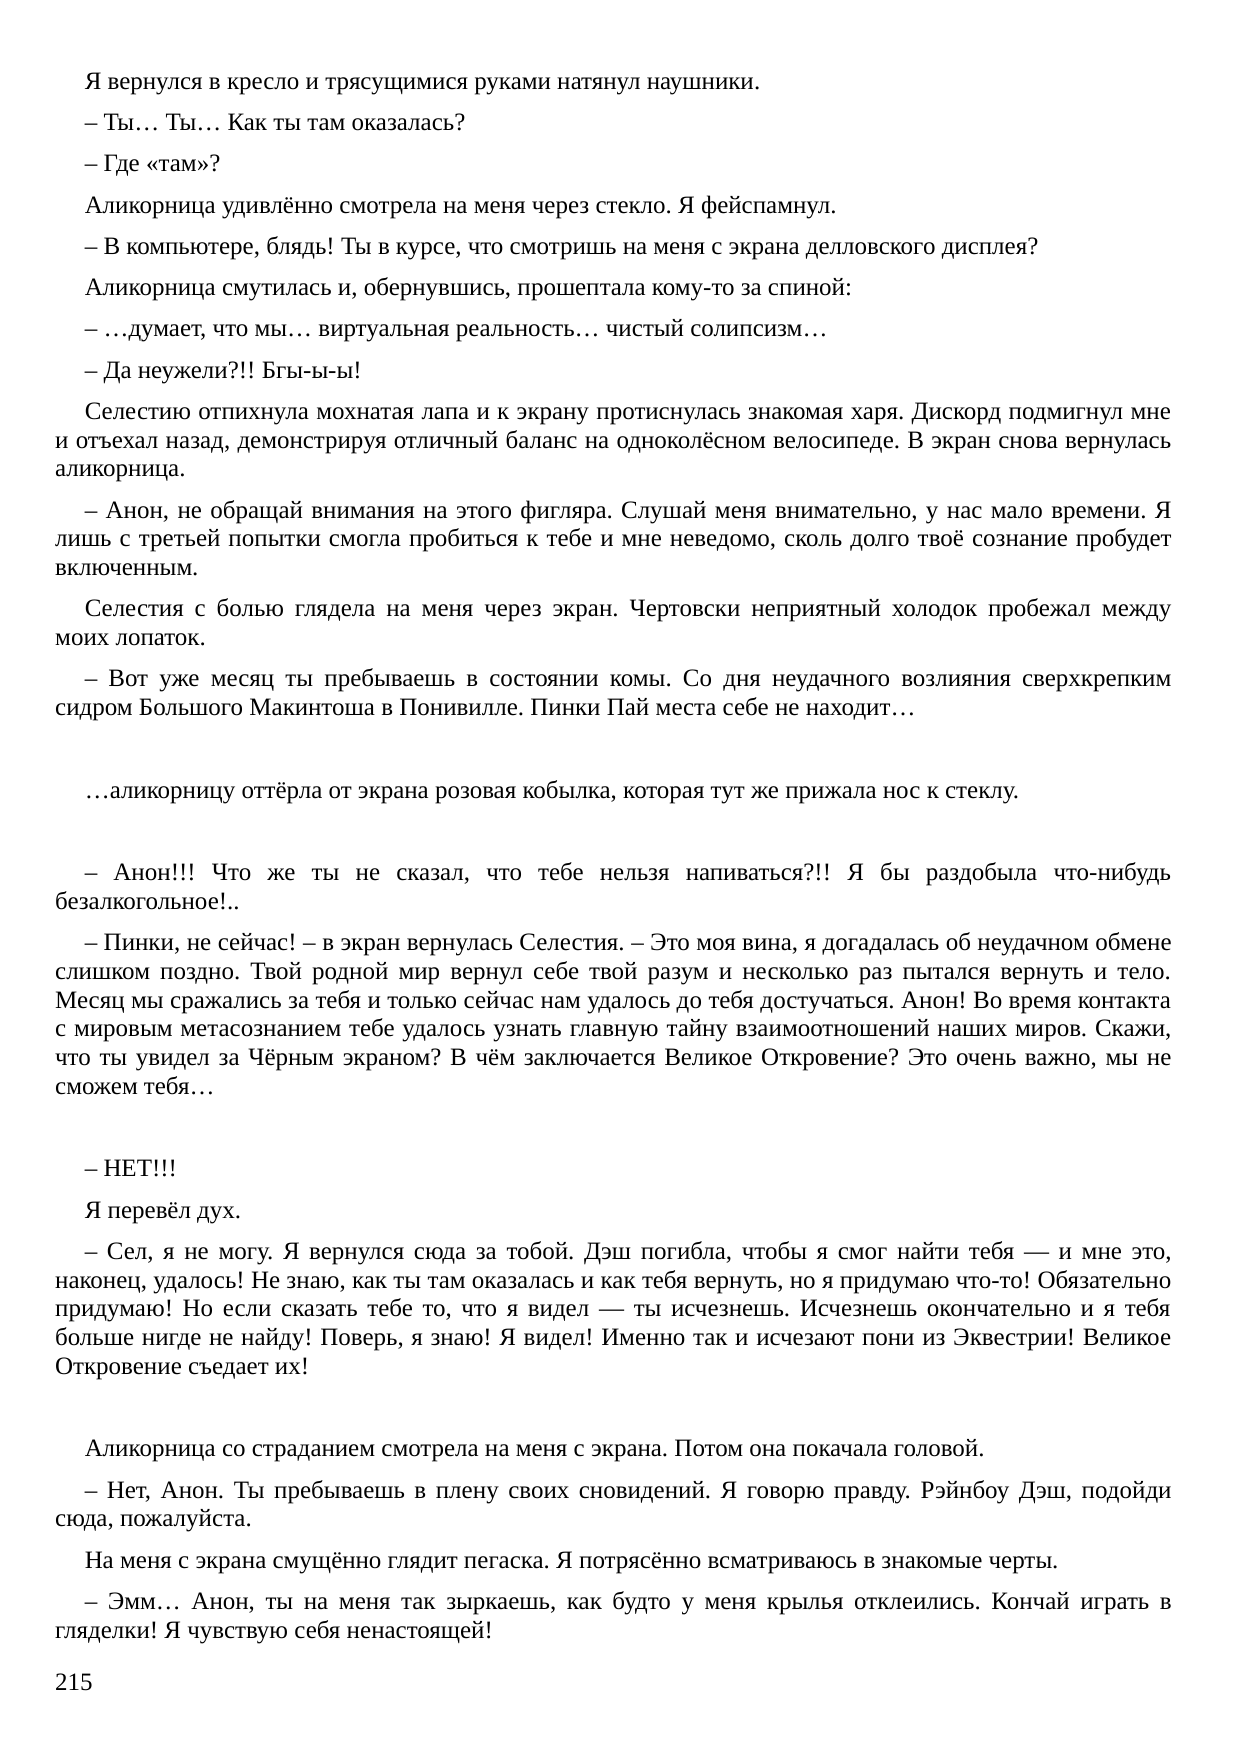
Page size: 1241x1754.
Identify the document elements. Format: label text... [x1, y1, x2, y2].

text Я перевёл дух. [55, 1195, 1173, 1223]
text Аликорница смутилась и, обернувшись, прошептала кому-то за спиной: [55, 272, 1173, 301]
text Я вернулся в кресло и трясущимися руками натянул наушники. [55, 66, 1173, 95]
text Аликорница со страданием смотрела на меня с экрана. Потом она покачала головой. [55, 1433, 1173, 1462]
text Аликорница удивлённо смотрела на меня через стекло. Я фейспамнул. [55, 190, 1173, 218]
text – Сел, я не могу. Я вернулся сюда за тобой. Дэш погибла, чтобы я смог найти тебя — и мне это, наконец, удалось! Не знаю, как ты там оказалась и как тебя вернуть, но я придумаю что-то! Обязательно придумаю! Но если сказать тебе то, что я видел — ты исчезнешь. Исчезнешь окончательно и я тебя больше нигде не найду! Поверь, я знаю! Я видел! Именно так и исчезают пони из Эквестрии! Великое Откровение съедает их! [55, 1236, 1173, 1380]
text – …думает, что мы… виртуальная реальность… чистый солипсизм… [55, 313, 1173, 342]
text – В компьютере, блядь! Ты в курсе, что смотришь на меня с экрана делловского дисплея? [55, 231, 1173, 260]
text – НЕТ!!! [55, 1153, 1173, 1182]
text – Где «там»? [55, 148, 1173, 177]
text – Пинки, не сейчас! – в экран вернулась Селестия. – Это моя вина, я догадалась об неудачном обмене слишком поздно. Твой родной мир вернул себе твой разум и несколько раз пытался вернуть и тело. Месяц мы сражались за тебя и только сейчас нам удалось до тебя достучаться. Анон! Во время контакта с мировым метасознанием тебе удалось узнать главную тайну взаимоотношений наших миров. Скажи, что ты увидел за Чёрным экраном? В чём заключается Великое Откровение? Это очень важно, мы не сможем тебя… [55, 927, 1173, 1100]
text – Да неужели?!! Бгы-ы-ы! [55, 355, 1173, 383]
text – Вот уже месяц ты пребываешь в состоянии комы. Со дня неудачного возлияния сверхкрепким сидром Большого Макинтоша в Понивилле. Пинки Пай места себе не находит… [55, 663, 1173, 721]
text – Ты… Ты… Как ты там оказалась? [55, 107, 1173, 136]
text …аликорницу оттёрла от экрана розовая кобылка, которая тут же прижала нос к стеклу. [55, 775, 1173, 803]
text Селестия с болью глядела на меня через экран. Чертовски неприятный холодок пробежал между моих лопаток. [55, 593, 1173, 651]
text – Анон, не обращай внимания на этого фигляра. Слушай меня внимательно, у нас мало времени. Я лишь с третьей попытки смогла пробиться к тебе и мне неведомо, сколь долго твоё сознание пробудет включенным. [55, 495, 1173, 581]
text – Эмм… Анон, ты на меня так зыркаешь, как будто у меня крылья отклеились. Кончай играть в гляделки! Я чувствую себя ненастоящей! [55, 1586, 1173, 1643]
text – Нет, Анон. Ты пребываешь в плену своих сновидений. Я говорю правду. Рэйнбоу Дэш, подойди сюда, пожалуйста. [55, 1475, 1173, 1532]
text – Анон!!! Что же ты не сказал, что тебе нельзя напиваться?!! Я бы раздобыла что-нибудь безалкогольное!.. [55, 857, 1173, 915]
text На меня с экрана смущённо глядит пегаска. Я потрясённо всматриваюсь в знакомые черты. [55, 1545, 1173, 1573]
text Селестию отпихнула мохнатая лапа и к экрану протиснулась знакомая харя. Дискорд подмигнул мне и отъехал назад, демонстрируя отличный баланс на одноколёсном велосипеде. В экран снова вернулась аликорница. [55, 396, 1173, 482]
